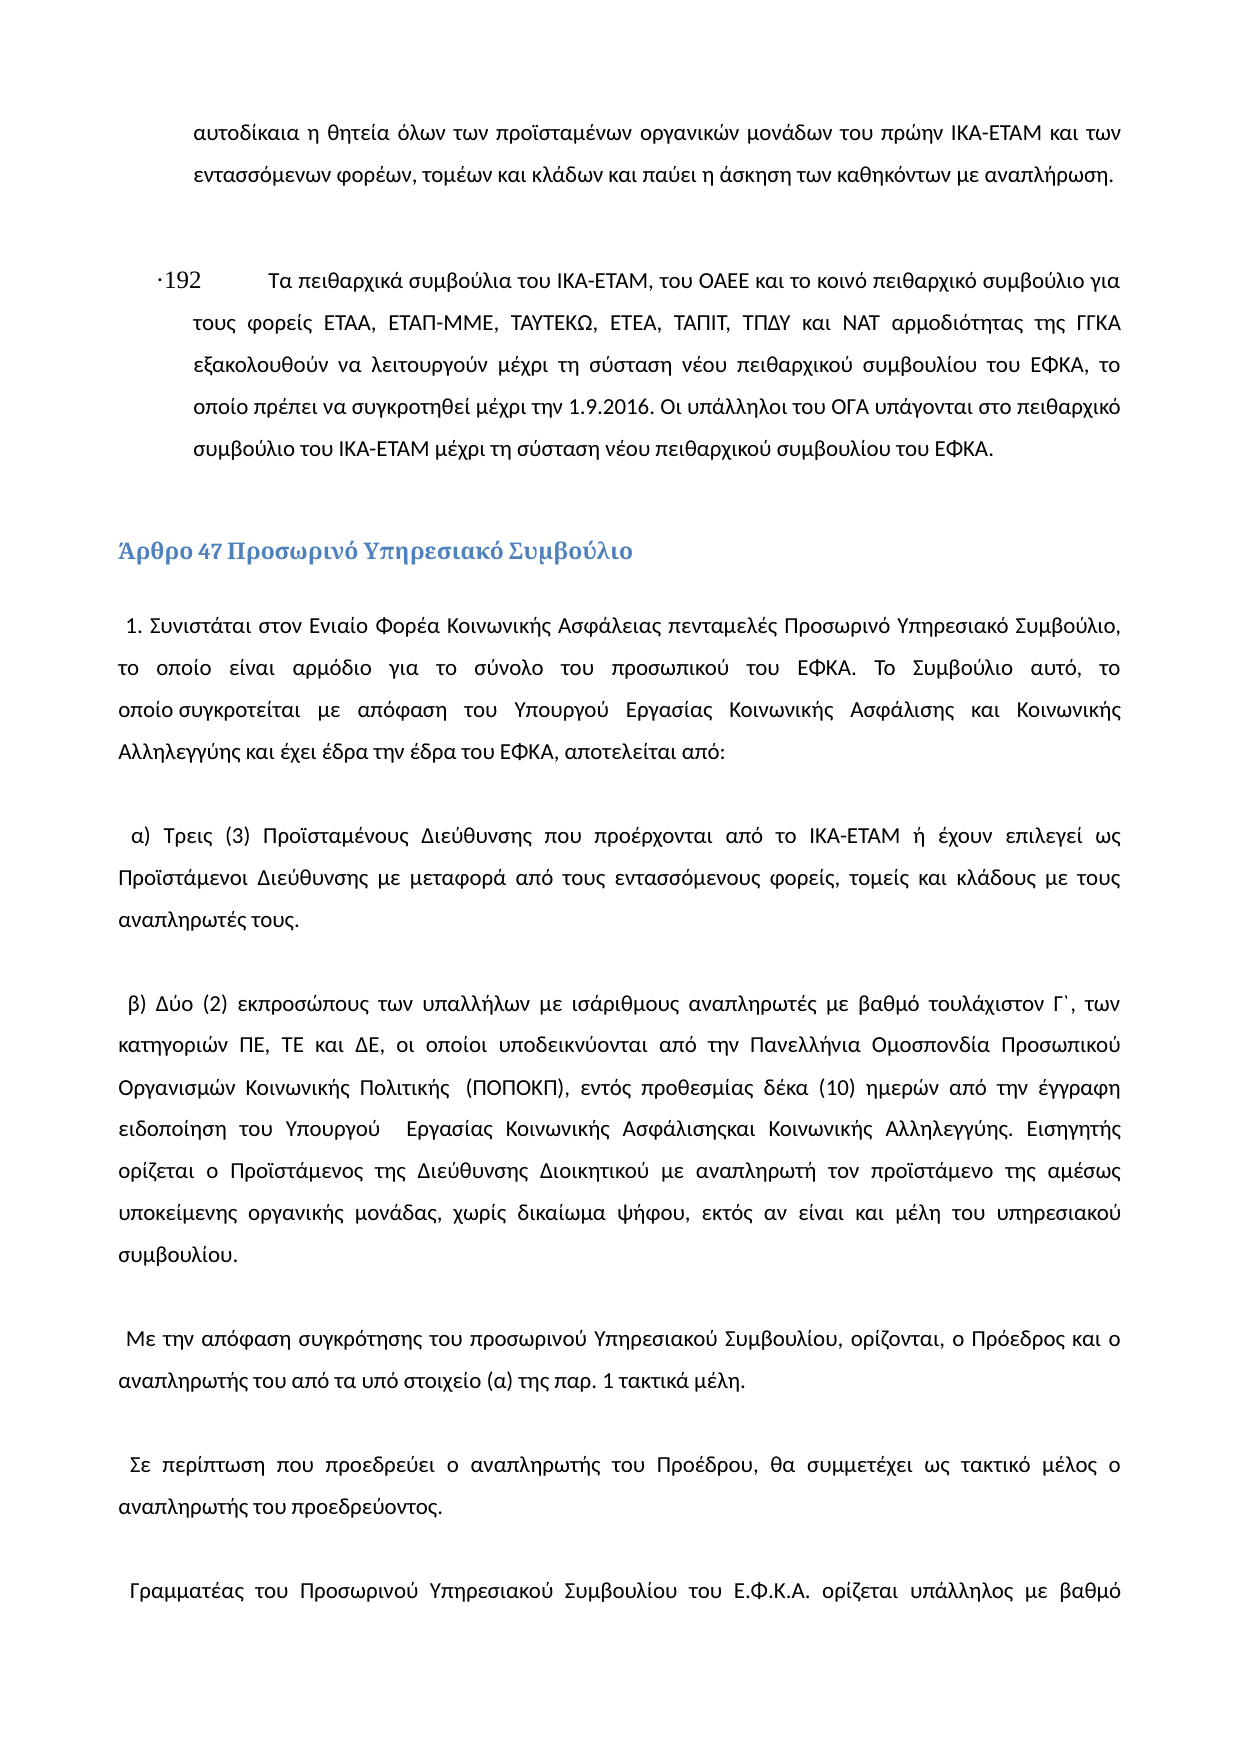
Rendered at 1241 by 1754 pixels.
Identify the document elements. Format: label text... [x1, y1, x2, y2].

list Τα πειθαρχικά συμβούλια του ΙΚΑ-ΕΤΑΜ, του ΟΑΕΕ και το κοινό πειθαρχικό συμβούλιο για τους φορείς ΕΤΑΑ, ΕΤΑΠ-ΜΜΕ, ΤΑΥΤΕΚΩ, ΕΤΕΑ, ΤΑΠΙΤ, ΤΠΔΥ και ΝΑΤ αρμοδιότητας της ΓΓΚΑ εξακολουθούν να λειτουργούν μέχρι τη σύσταση νέου πειθαρχικού συμβουλίου του ΕΦΚΑ, το οποίο πρέπει να συγκροτηθεί μέχρι την 1.9.2016. Οι υπάλληλοι του ΟΓΑ υπάγονται στο πειθαρχικό συμβούλιο του ΙΚΑ-ΕΤΑΜ μέχρι τη σύσταση νέου πειθαρχικού συμβουλίου του ΕΦΚΑ. [156, 265, 1122, 462]
text Γραμματέας του Προσωρινού Υπηρεσιακού Συμβουλίου του Ε.Φ.Κ.Α. ορίζεται υπάλληλος με βαθμό [118, 1576, 1122, 1604]
text Άρθρο 47 Προσωρινό Υπηρεσιακό Συμβούλιο [118, 539, 1122, 565]
text α) Τρεις (3) Προϊσταμένους Διεύθυνσης που προέρχονται από το ΙΚΑ-ΕΤΑΜ ή έχουν επιλεγεί ως Προϊστάμενοι Διεύθυνσης με μεταφορά από τους εντασσόμενους φορείς, τομείς και κλάδους με τους αναπληρωτές τους. [118, 821, 1122, 933]
text 1. Συνιστάται στον Ενιαίο Φορέα Κοινωνικής Ασφάλειας πενταμελές Προσωρινό Υπηρεσιακό Συμβούλιο, το οποίο είναι αρμόδιο για το σύνολο του προσωπικού του ΕΦΚΑ. Το Συμβούλιο αυτό, το οποίο συγκροτείται με απόφαση του Υπουργού Εργασίας Κοινωνικής Ασφάλισης και Κοινωνικής Αλληλεγγύης και έχει έδρα την έδρα του ΕΦΚΑ, αποτελείται από: [118, 611, 1122, 765]
text Με την απόφαση συγκρότησης του προσωρινού Υπηρεσιακού Συμβουλίου, ορίζονται, ο Πρόεδρος και ο αναπληρωτής του από τα υπό στοιχείο (α) της παρ. 1 τακτικά μέλη. [118, 1324, 1122, 1394]
text Σε περίπτωση που προεδρεύει ο αναπληρωτής του Προέδρου, θα συμμετέχει ως τακτικό μέλος ο αναπληρωτής του προεδρεύοντος. [118, 1450, 1122, 1520]
list αυτοδίκαια η θητεία όλων των προϊσταμένων οργανικών μονάδων του πρώην ΙΚΑ-ΕΤΑΜ και των εντασσόμενων φορέων, τομέων και κλάδων και παύει η άσκηση των καθηκόντων με αναπλήρωση. [156, 118, 1122, 188]
text β) Δύο (2) εκπροσώπους των υπαλλήλων με ισάριθμους αναπληρωτές με βαθμό τουλάχιστον Γ`, των κατηγοριών ΠΕ, ΤΕ και ΔΕ, οι οποίοι υποδεικνύονται από την Πανελλήνια Ομοσπονδία Προσωπικού Οργανισμών Κοινωνικής Πολιτικής (ΠΟΠΟΚΠ), εντός προθεσμίας δέκα (10) ημερών από την έγγραφη ειδοποίηση του Υπουργού Εργασίας Κοινωνικής Ασφάλισηςκαι Κοινωνικής Αλληλεγγύης. Εισηγητής ορίζεται ο Προϊστάμενος της Διεύθυνσης Διοικητικού με αναπληρωτή τον προϊστάμενο της αμέσως υποκείμενης οργανικής μονάδας, χωρίς δικαίωμα ψήφου, εκτός αν είναι και μέλη του υπηρεσιακού συμβουλίου. [118, 989, 1122, 1268]
